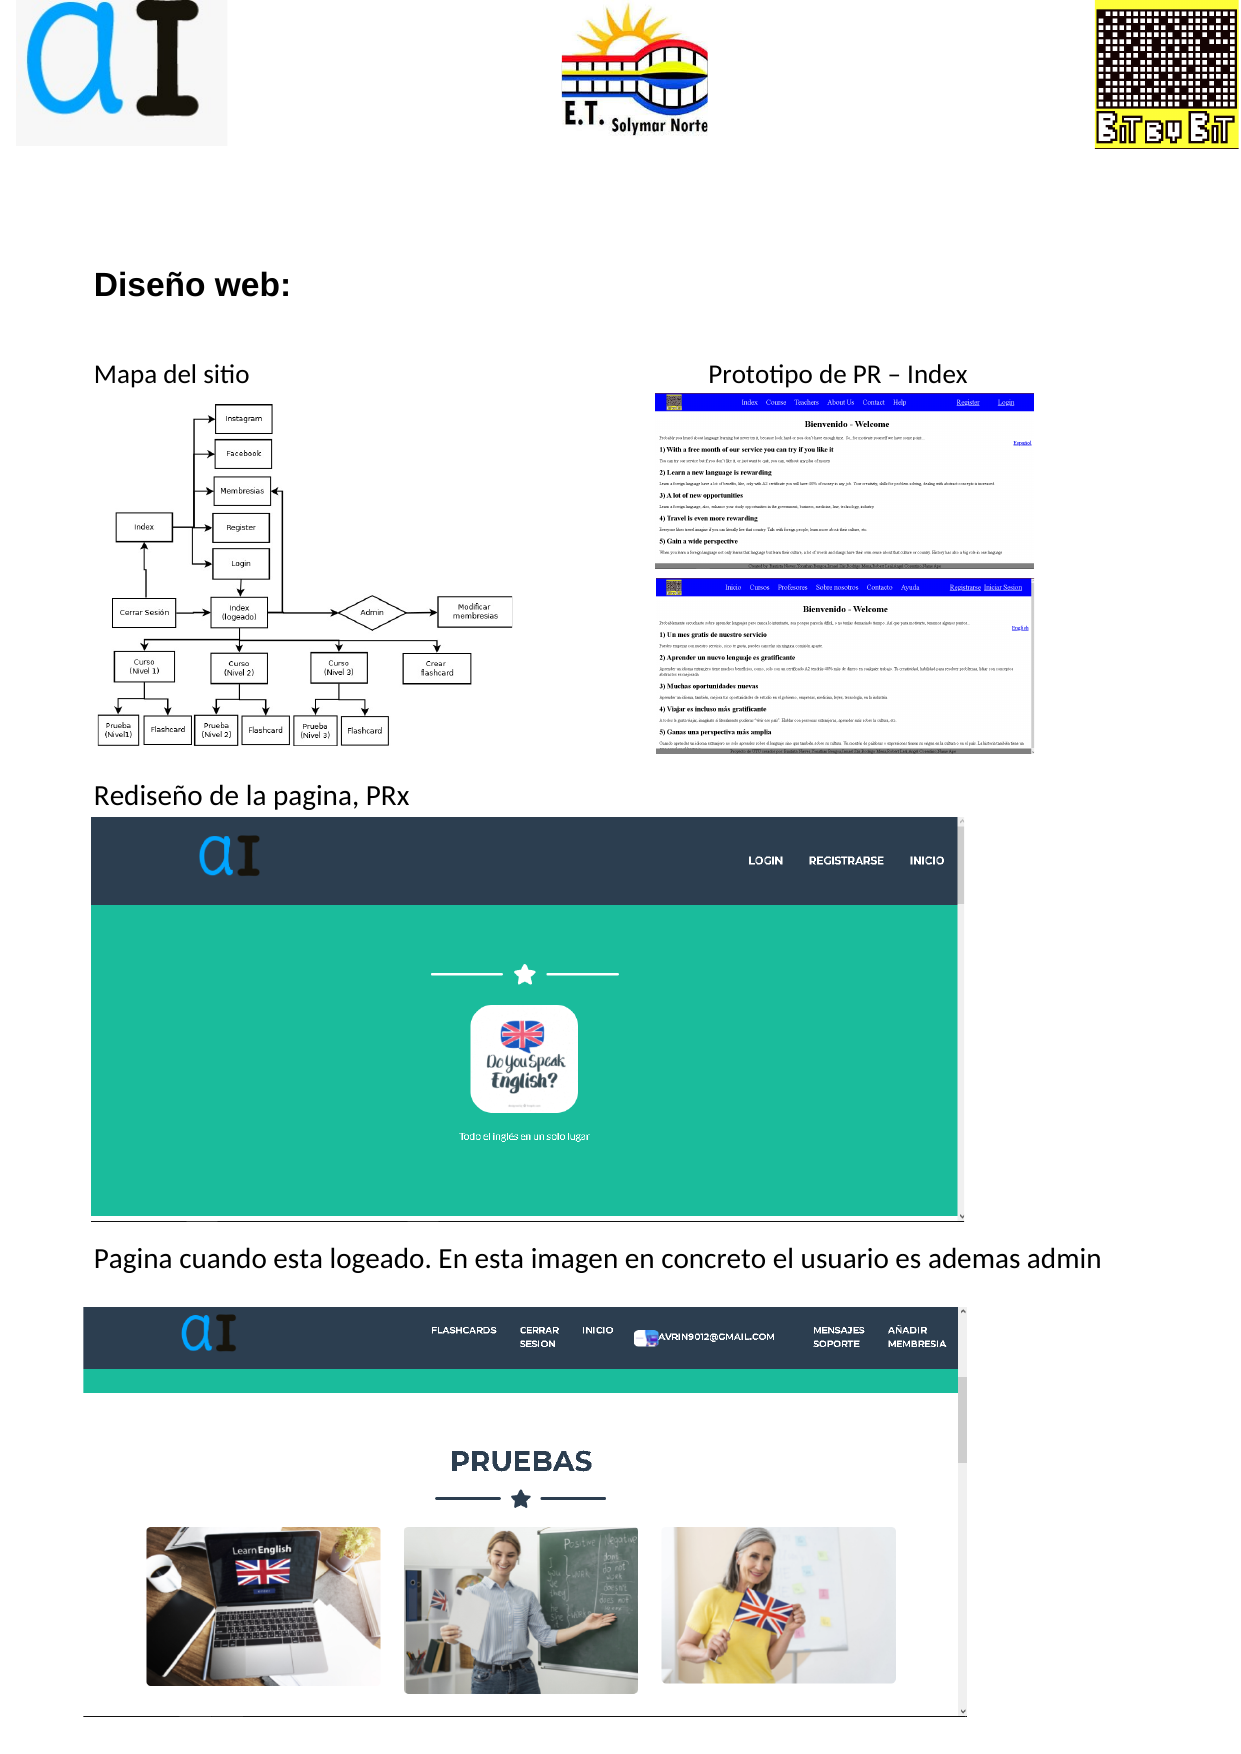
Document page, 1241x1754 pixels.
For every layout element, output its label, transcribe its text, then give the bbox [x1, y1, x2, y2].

text Pagina cuando esta logeado. En esta imagen en concreto el usuario es ademas admin [94, 1240, 1143, 1276]
text Rediseño de la pagina, PRx [94, 777, 1143, 813]
picture [655, 393, 1034, 569]
picture [656, 578, 1035, 754]
text Mapa del sitio Prototipo de PR – Index [94, 358, 1143, 391]
picture [91, 817, 965, 1222]
picture [1094, 0, 1239, 149]
picture [561, 0, 708, 146]
picture [83, 1307, 967, 1717]
picture [16, 0, 228, 146]
subtitle Diseño web: [94, 265, 1143, 304]
picture [97, 404, 513, 746]
